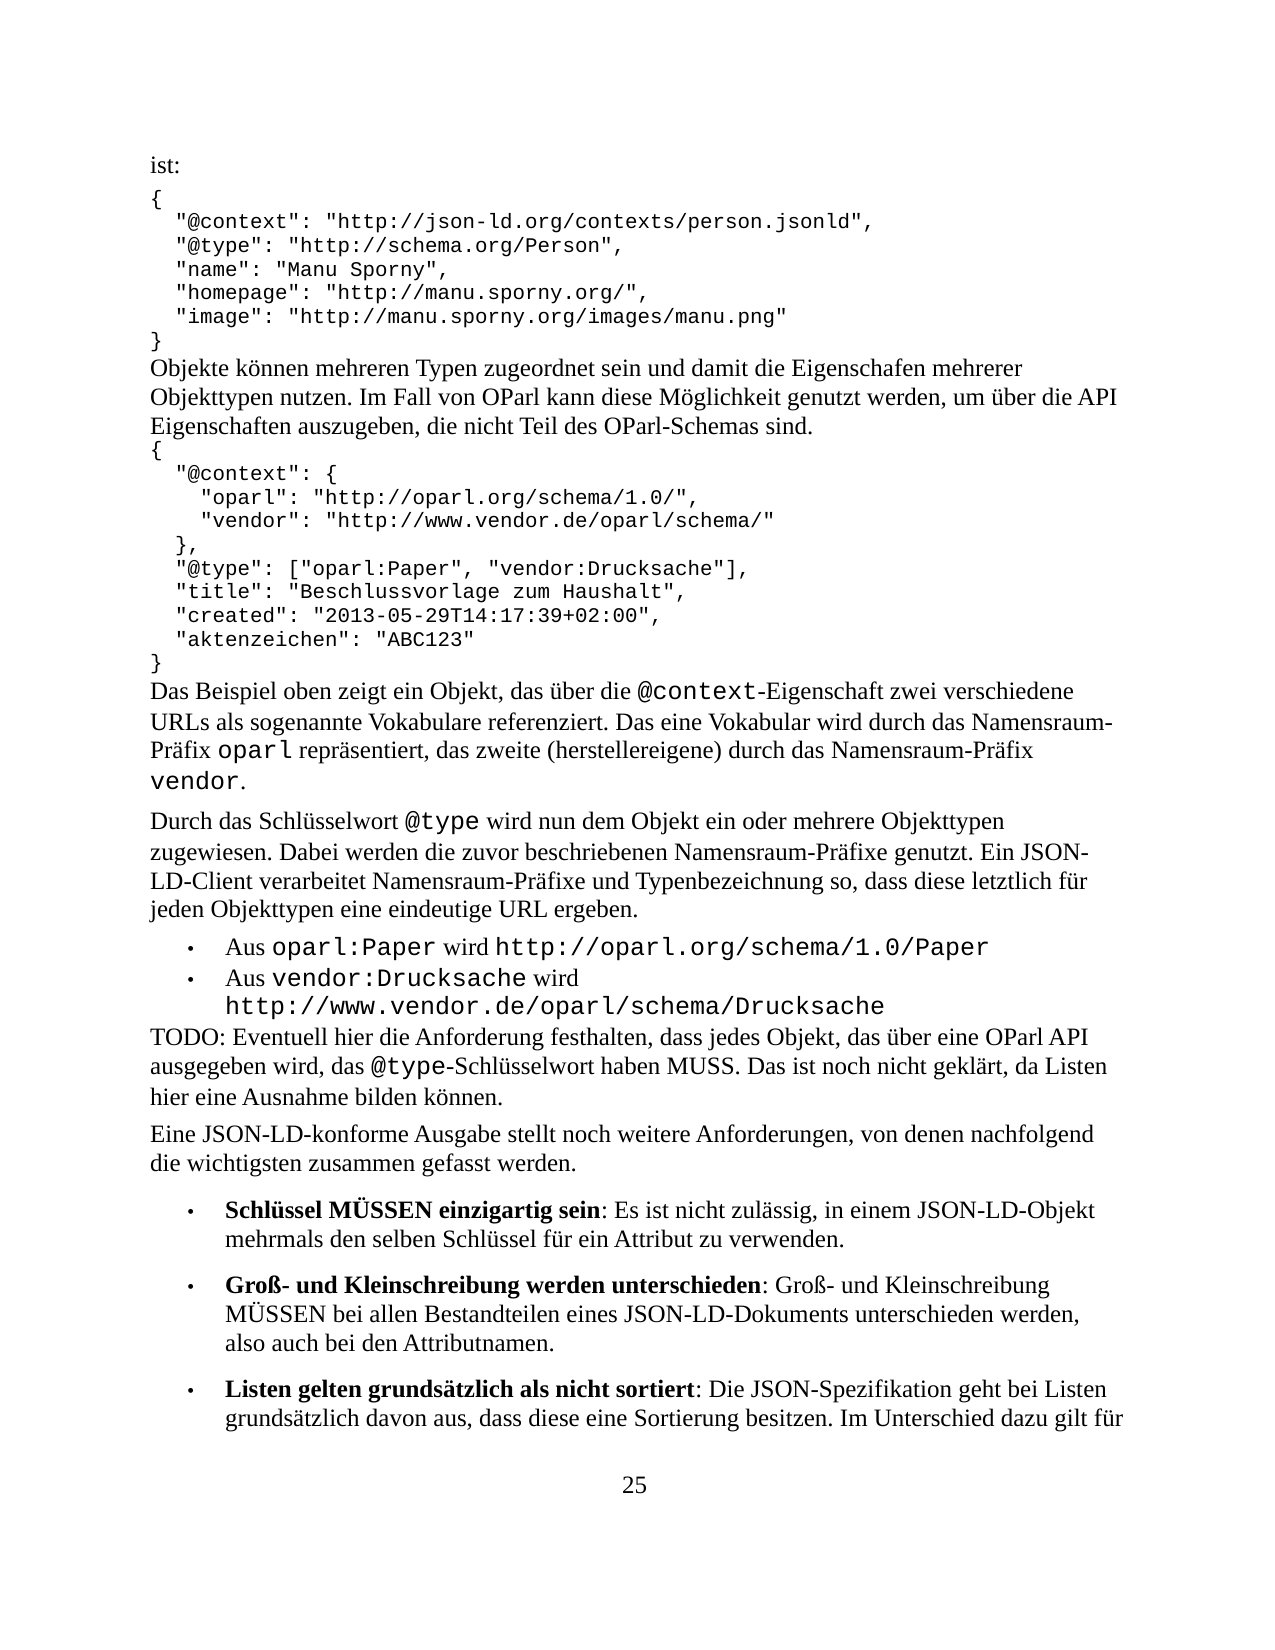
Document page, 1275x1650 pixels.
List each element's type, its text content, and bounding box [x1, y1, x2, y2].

text }, [150, 534, 1125, 558]
text "@context": "http://json-ld.org/contexts/person.jsonld", [150, 211, 1125, 235]
text "vendor": "http://www.vendor.de/oparl/schema/" [150, 510, 1125, 534]
text "name": "Manu Sporny", [150, 259, 1125, 282]
list Groß- und Kleinschreibung werden unterschieden: Groß- und Kleinschreibung MÜSSEN bei allen Bestandteilen eines JSON-LD-Dokuments unterschieden werden, also auch bei den Attributnamen. [187, 1270, 1125, 1357]
text TODO: Eventuell hier die Anforderung festhalten, dass jedes Objekt, das über eine OParl API ausgegeben wird, das @type-Schlüsselwort haben MUSS. Das ist noch nicht geklärt, da Listen hier eine Ausnahme bilden können. [150, 1022, 1125, 1111]
text { [150, 439, 1125, 463]
list Listen gelten grundsätzlich als nicht sortiert: Die JSON-Spezifikation geht bei Listen grundsätzlich davon aus, dass diese eine Sortierung besitzen. Im Unterschied dazu gilt für [187, 1374, 1125, 1432]
text "homepage": "http://manu.sporny.org/", [150, 282, 1125, 306]
text "image": "http://manu.sporny.org/images/manu.png" [150, 306, 1125, 329]
text "title": "Beschlussvorlage zum Haushalt", [150, 581, 1125, 605]
text Durch das Schlüsselwort @type wird nun dem Objekt ein oder mehrere Objekttypen zugewiesen. Dabei werden die zuvor beschriebenen Namensraum-Präfixe genutzt. Ein JSON-LD-Client verarbeitet Namensraum-Präfixe und Typenbezeichnung so, dass diese letztlich für jeden Objekttypen eine eindeutige URL ergeben. [150, 806, 1125, 923]
text Objekte können mehreren Typen zugeordnet sein und damit die Eigenschafen mehrerer Objekttypen nutzen. Im Fall von OParl kann diese Möglichkeit genutzt werden, um über die API Eigenschaften auszugeben, die nicht Teil des OParl-Schemas sind. [150, 353, 1125, 439]
list Aus oparl:Paper wird http://oparl.org/schema/1.0/Paper [187, 932, 1125, 963]
text Eine JSON-LD-konforme Ausgabe stellt noch weitere Anforderungen, von denen nachfolgend die wichtigsten zusammen gefasst werden. [150, 1119, 1125, 1177]
text "@type": ["oparl:Paper", "vendor:Drucksache"], [150, 558, 1125, 581]
text } [150, 329, 1125, 353]
text "@type": "http://schema.org/Person", [150, 235, 1125, 259]
text { [150, 188, 1125, 211]
text "@context": { [150, 463, 1125, 487]
text } [150, 652, 1125, 676]
text "created": "2013-05-29T14:17:39+02:00", [150, 605, 1125, 629]
text ist: [150, 150, 1125, 179]
text "oparl": "http://oparl.org/schema/1.0/", [150, 487, 1125, 510]
text "aktenzeichen": "ABC123" [150, 629, 1125, 652]
list Schlüssel MÜSSEN einzigartig sein: Es ist nicht zulässig, in einem JSON-LD-Objekt mehrmals den selben Schlüssel für ein Attribut zu verwenden. [187, 1195, 1125, 1252]
text Das Beispiel oben zeigt ein Objekt, das über die @context-Eigenschaft zwei verschiedene URLs als sogenannte Vokabulare referenziert. Das eine Vokabular wird durch das Namensraum-Präfix oparl repräsentiert, das zweite (herstellereigene) durch das Namensraum-Präfix vendor. [150, 676, 1125, 797]
list Aus vendor:Drucksache wird http://www.vendor.de/oparl/schema/Drucksache [187, 963, 1125, 1022]
